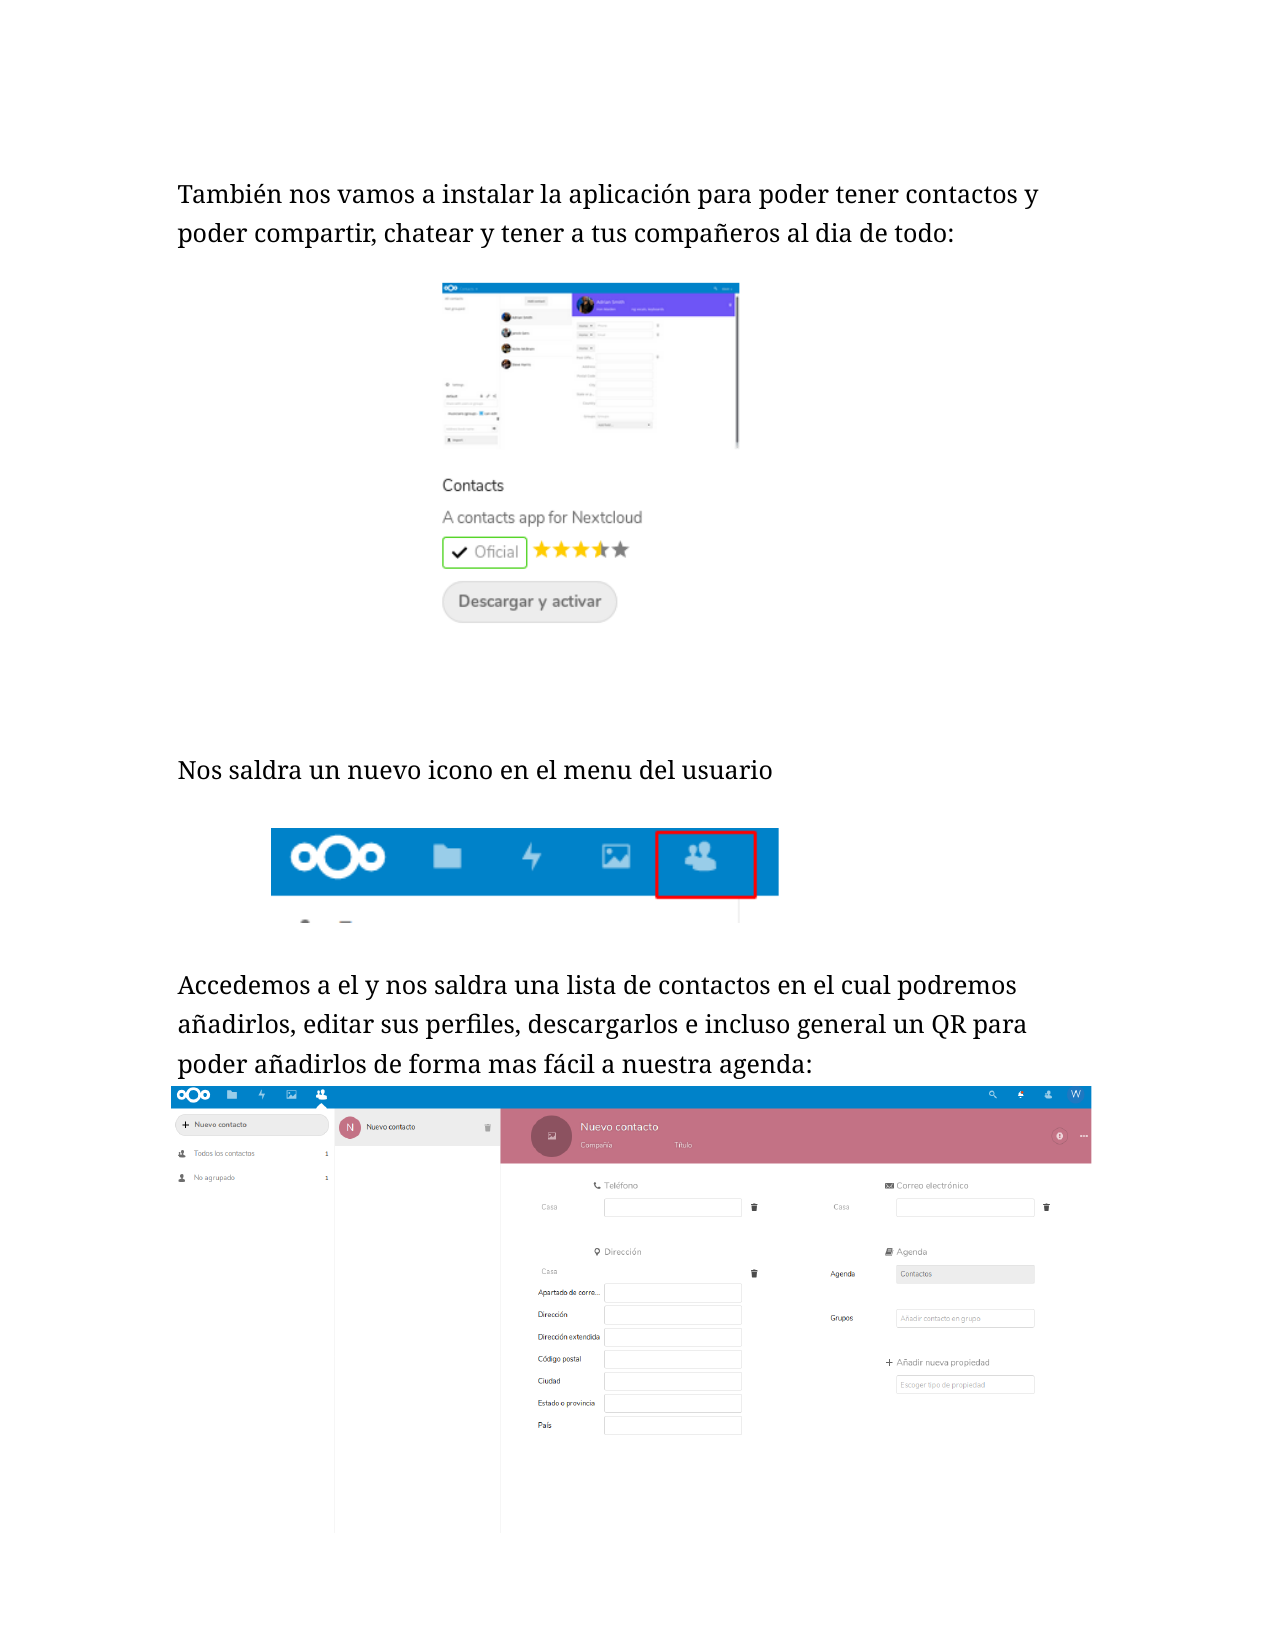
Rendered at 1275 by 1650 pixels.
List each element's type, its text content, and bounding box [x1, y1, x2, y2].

text Nos saldra un nuevo icono en el menu del usuario [177, 753, 1098, 787]
picture [419, 268, 753, 660]
picture [271, 828, 779, 923]
picture [171, 1086, 1092, 1533]
text Accedemos a el y nos saldra una lista de contactos en el cual podremos añadirlos, editar sus perfiles, descargarlos e incluso general un QR para poder añadirlos de forma mas fácil a nuestra agenda: [177, 968, 1098, 1080]
text También nos vamos a instalar la aplicación para poder tener contactos y poder compartir, chatear y tener a tus compañeros al dia de todo: [177, 176, 1098, 249]
